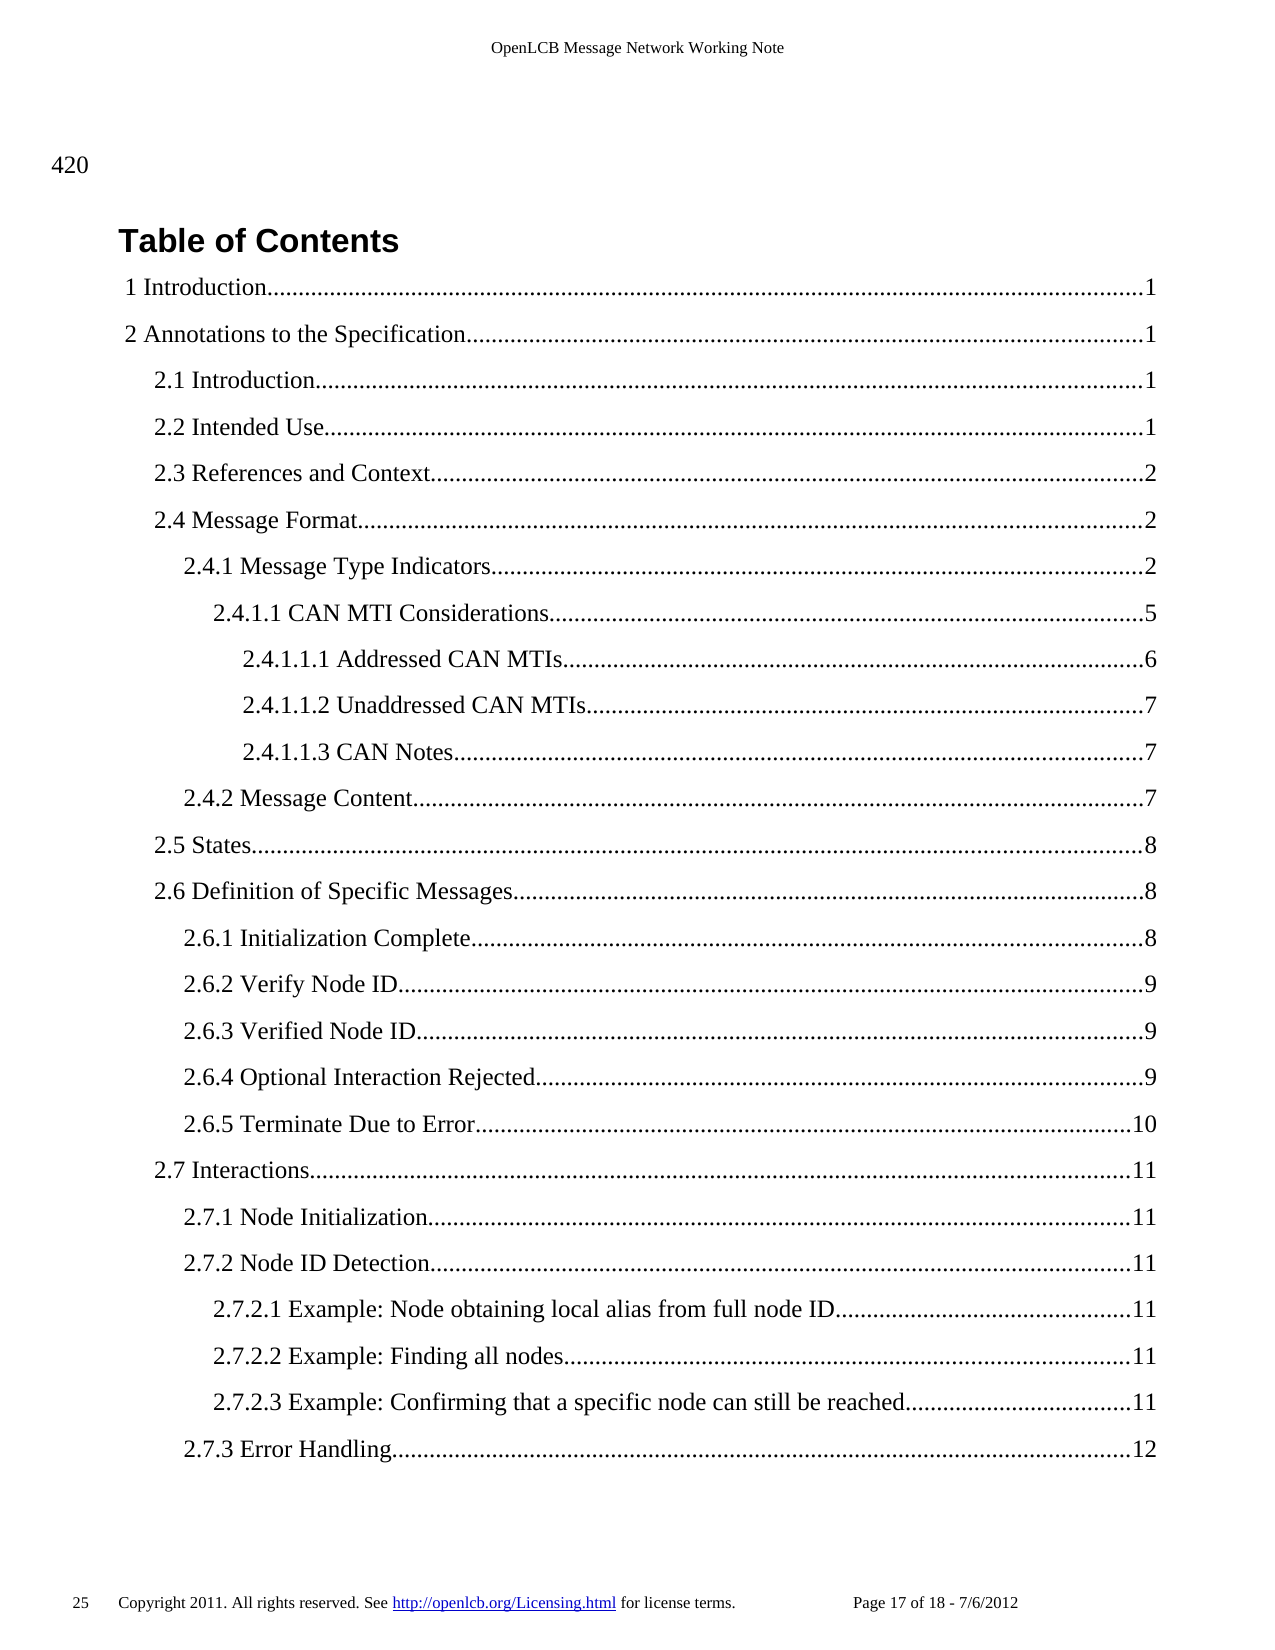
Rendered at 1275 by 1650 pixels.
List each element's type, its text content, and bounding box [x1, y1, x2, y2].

text 2.3 References and Context 2 [148, 458, 1157, 487]
text 2.5 States 8 [148, 830, 1157, 859]
text 2.4 Message Format 2 [148, 505, 1157, 533]
text 2.7.3 Error Handling 12 [177, 1434, 1157, 1463]
text 2.6.4 Optional Interaction Rejected 9 [177, 1062, 1157, 1091]
text 2.4.1.1 CAN MTI Considerations 5 [207, 598, 1157, 626]
text 2.4.1.1.2 Unaddressed CAN MTIs 7 [236, 691, 1157, 719]
text 2.6.3 Verified Node ID 9 [177, 1016, 1157, 1044]
text 1 Introduction 1 [118, 272, 1157, 301]
text 2.4.1 Message Type Indicators 2 [177, 551, 1157, 580]
text 2.6.1 Initialization Complete 8 [177, 923, 1157, 952]
text 2.7.2 Node ID Detection 11 [177, 1248, 1157, 1277]
text 2.4.2 Message Content 7 [177, 783, 1157, 812]
text 2 Annotations to the Specification 1 [118, 319, 1157, 348]
text 2.6.2 Verify Node ID 9 [177, 969, 1157, 998]
text 2.7.1 Node Initialization 11 [177, 1202, 1157, 1230]
text 2.7.2.2 Example: Finding all nodes 11 [207, 1341, 1157, 1370]
subtitle Table of Contents [118, 221, 1157, 260]
text 2.4.1.1.3 CAN Notes 7 [236, 737, 1157, 766]
text 2.1 Introduction 1 [148, 365, 1157, 394]
text 2.4.1.1.1 Addressed CAN MTIs 6 [236, 644, 1157, 673]
text 2.2 Intended Use 1 [148, 412, 1157, 441]
text 2.7.2.3 Example: Confirming that a specific node can still be reached 11 [207, 1387, 1157, 1416]
text 2.6 Definition of Specific Messages 8 [148, 876, 1157, 905]
text 2.6.5 Terminate Due to Error 10 [177, 1109, 1157, 1137]
text 2.7.2.1 Example: Node obtaining local alias from full node ID 11 [207, 1294, 1157, 1323]
text 2.7 Interactions 11 [148, 1155, 1157, 1184]
